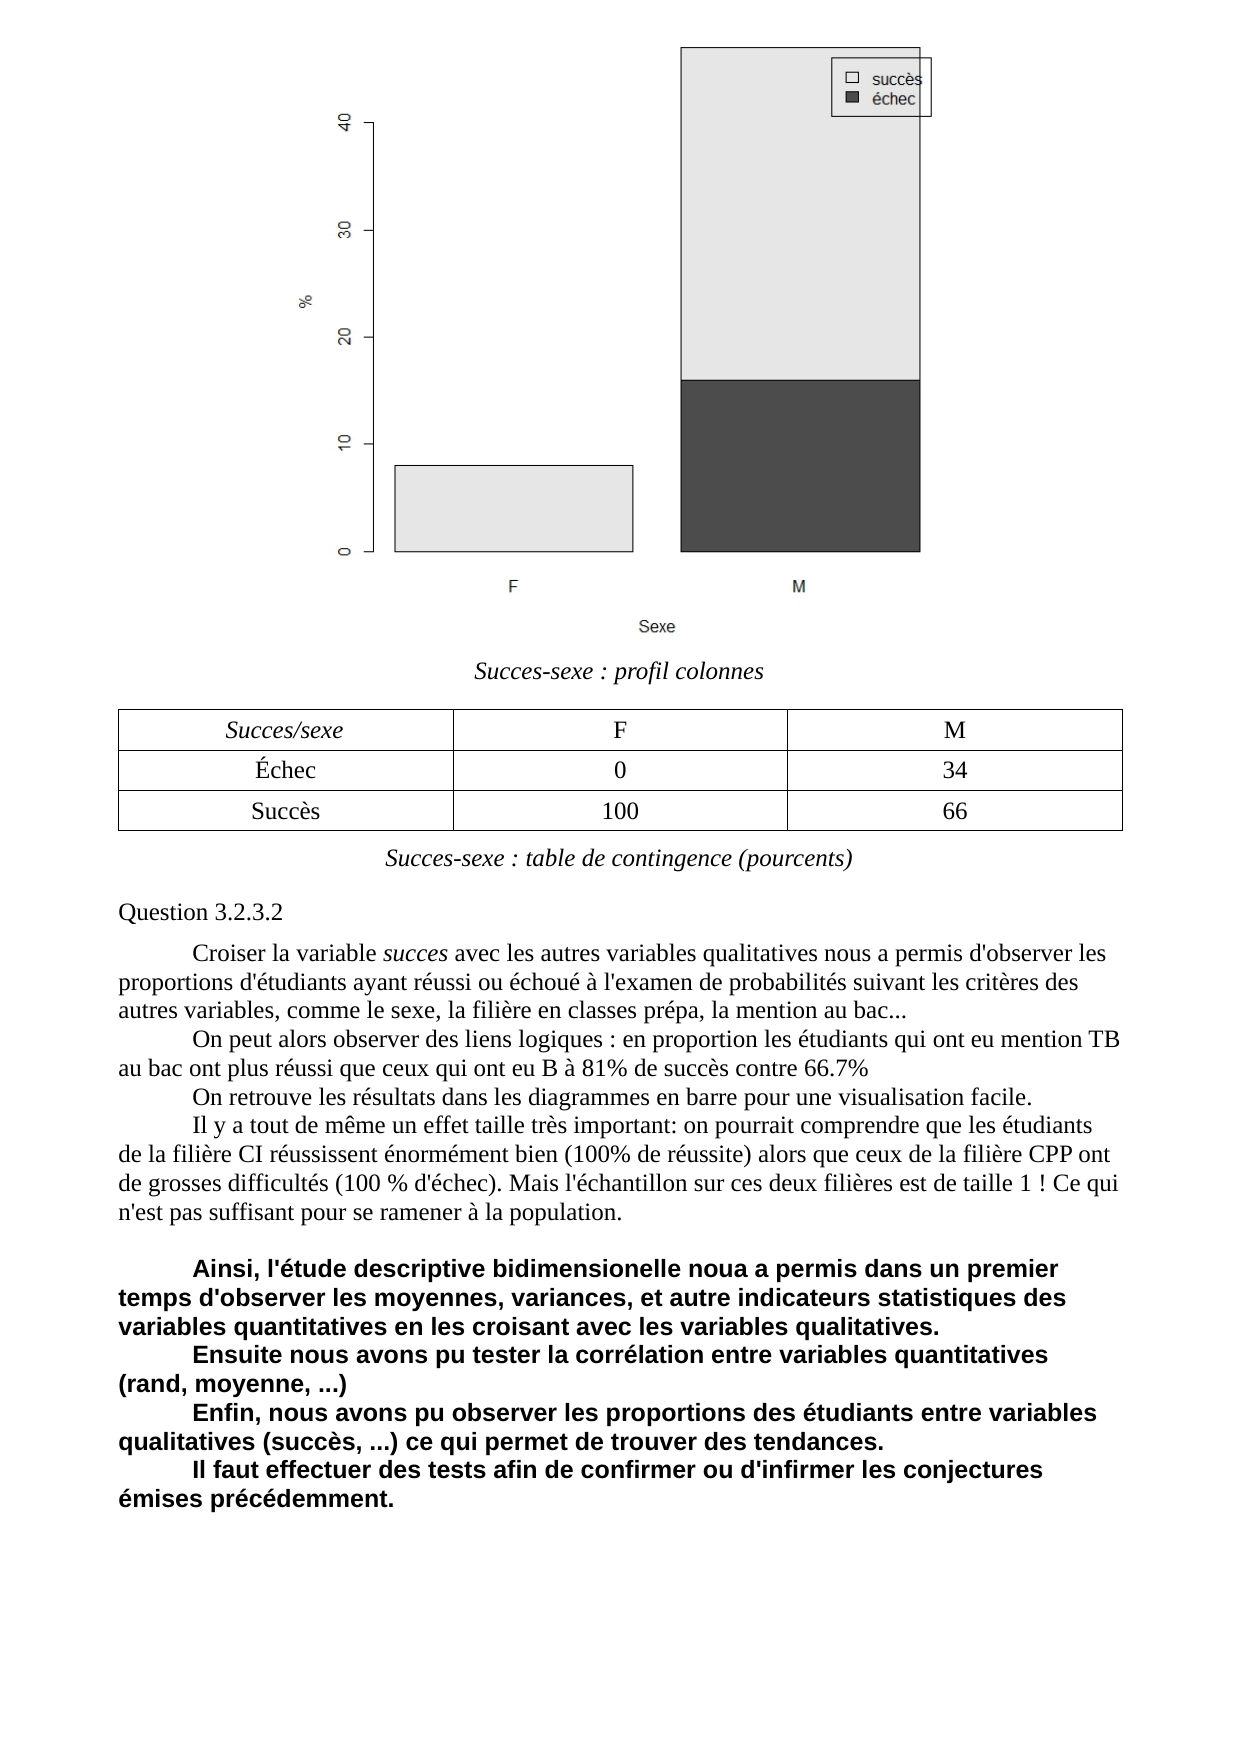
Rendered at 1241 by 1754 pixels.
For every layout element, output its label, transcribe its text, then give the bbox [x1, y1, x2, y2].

table_cell Succès [119, 791, 453, 830]
picture [293, 36, 948, 657]
table_header F [454, 710, 787, 750]
text Ainsi, l'étude descriptive bidimensionelle noua a permis dans un premier temps d'observer les moyennes, variances, et autre indicateurs statistiques des variables quantitatives en les croisant avec les variables qualitatives. [118, 1254, 1122, 1341]
text Il faut effectuer des tests afin de confirmer ou d'infirmer les conjectures émises précédemment. [118, 1456, 1122, 1513]
table_header M [788, 710, 1122, 750]
text Succes-sexe : profil colonnes [293, 657, 947, 685]
table_cell 100 [454, 791, 787, 830]
text Ensuite nous avons pu tester la corrélation entre variables quantitatives (rand, moyenne, ...) [118, 1341, 1122, 1398]
text Succes-sexe : table de contingence (pourcents) [118, 843, 1122, 872]
table_cell 34 [788, 751, 1122, 790]
table_header Succes/sexe [119, 710, 453, 750]
text Croiser la variable succes avec les autres variables qualitatives nous a permis d'observer les proportions d'étudiants ayant réussi ou échoué à l'examen de probabilités suivant les critères des autres variables, comme le sexe, la filière en classes prépa, la mention au bac... [118, 938, 1122, 1024]
text Enfin, nous avons pu observer les proportions des étudiants entre variables qualitatives (succès, ...) ce qui permet de trouver des tendances. [118, 1398, 1122, 1456]
text Question 3.2.3.2 [118, 897, 1122, 925]
text On peut alors observer des liens logiques : en proportion les étudiants qui ont eu mention TB au bac ont plus réussi que ceux qui ont eu B à 81% de succès contre 66.7% [118, 1024, 1122, 1082]
text Il y a tout de même un effet taille très important: on pourrait comprendre que les étudiants de la filière CI réussissent énormément bien (100% de réussite) alors que ceux de la filière CPP ont de grosses difficultés (100 % d'échec). Mais l'échantillon sur ces deux filières est de taille 1 ! Ce qui n'est pas suffisant pour se ramener à la population. [118, 1110, 1122, 1225]
table_cell Échec [119, 751, 453, 790]
table_cell 0 [454, 751, 787, 790]
text On retrouve les résultats dans les diagrammes en barre pour une visualisation facile. [118, 1082, 1122, 1110]
table_cell 66 [788, 791, 1122, 830]
